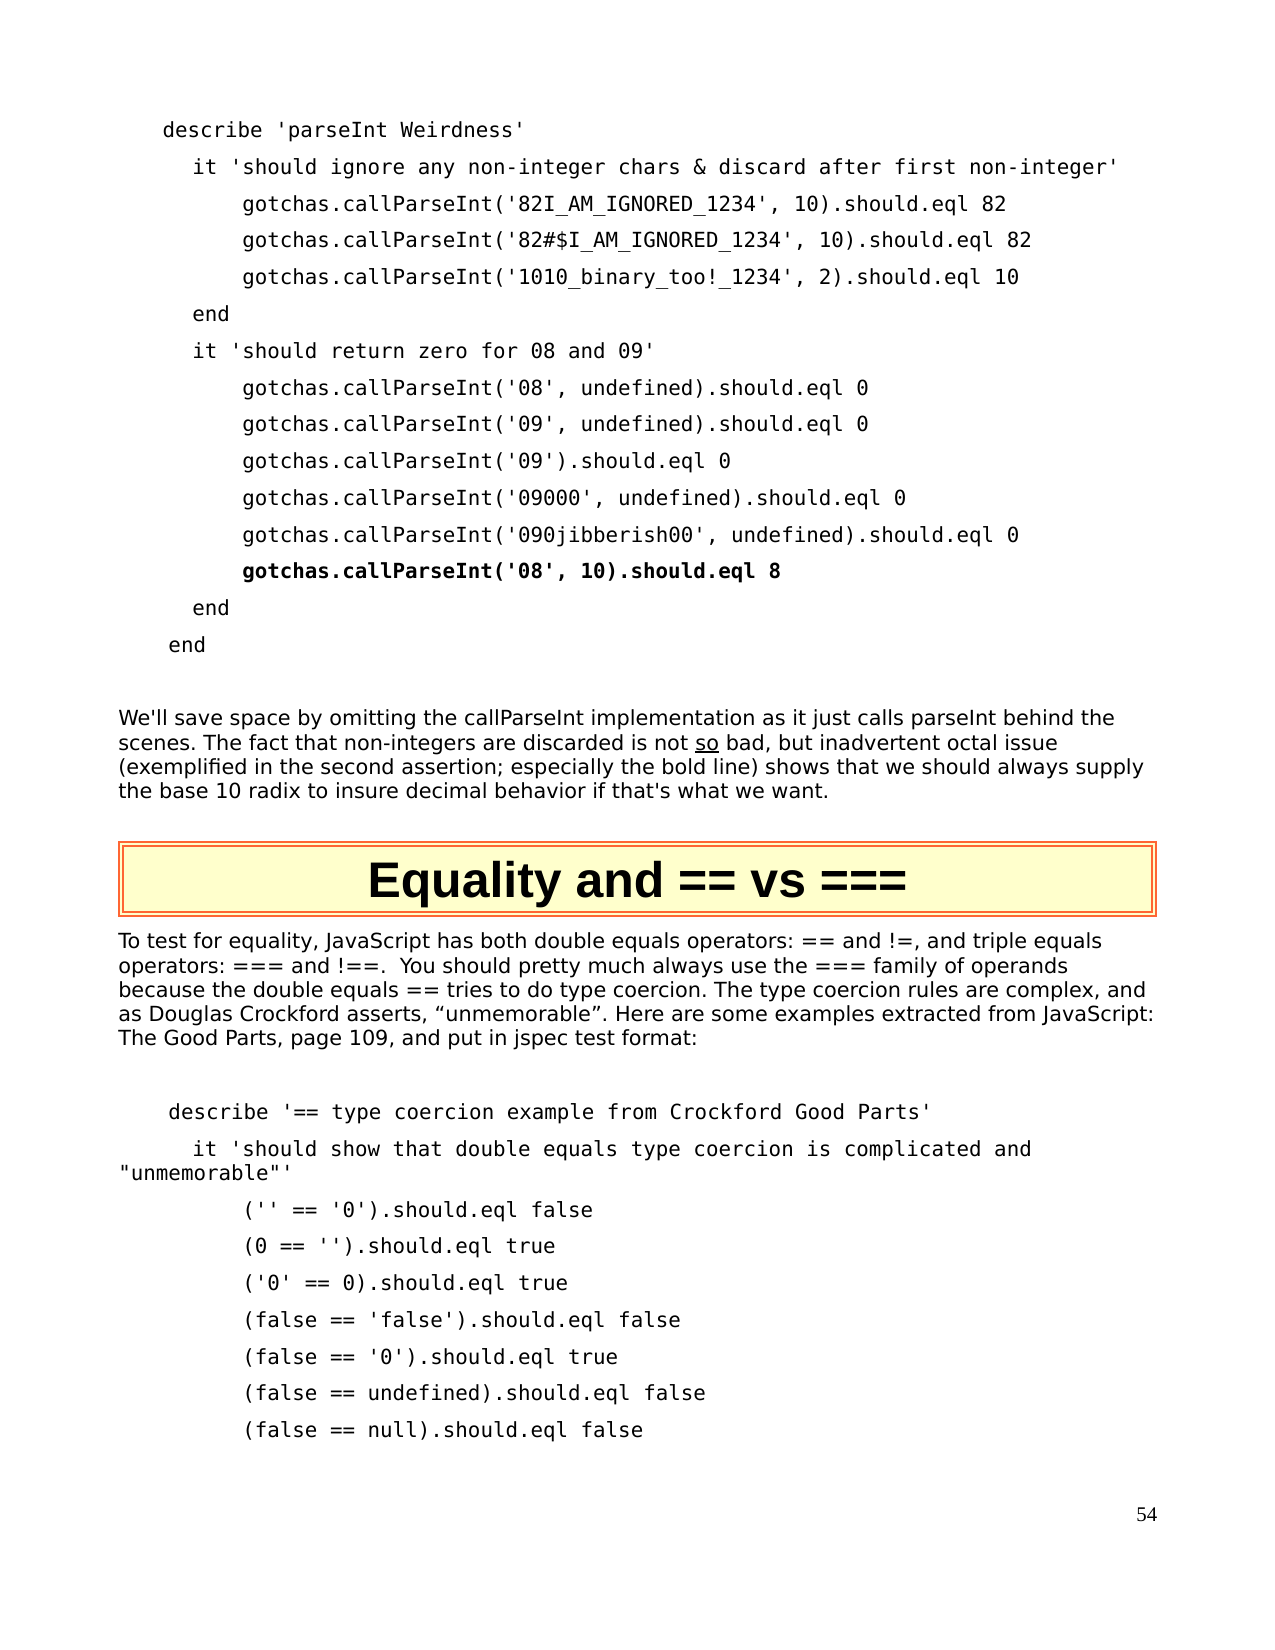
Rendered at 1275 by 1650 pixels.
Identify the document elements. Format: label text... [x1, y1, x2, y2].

text gotchas.callParseInt('82#$I_AM_IGNORED_1234', 10).should.eql 82 [118, 228, 1157, 253]
text it 'should show that double equals type coercion is complicated and "unmemorable"' [118, 1137, 1157, 1185]
text ('0' == 0).should.eql true [118, 1271, 1157, 1295]
text describe '== type coercion example from Crockford Good Parts' [118, 1100, 1157, 1124]
text We'll save space by omitting the callParseInt implementation as it just calls parseInt behind the scenes. The fact that non-integers are discarded is not so bad, but inadvertent octal issue (exemplified in the second assertion; especially the bold line) shows that we should always supply the base 10 radix to insure decimal behavior if that's what we want. [118, 706, 1157, 803]
text end [118, 633, 1157, 657]
text gotchas.callParseInt('09000', undefined).should.eql 0 [118, 486, 1157, 510]
text end [118, 596, 1157, 620]
text gotchas.callParseInt('08', 10).should.eql 8 [118, 559, 1157, 584]
text (false == undefined).should.eql false [118, 1381, 1157, 1406]
text it 'should ignore any non-integer chars & discard after first non-integer' [118, 155, 1157, 179]
text (false == null).should.eql false [118, 1418, 1157, 1442]
text gotchas.callParseInt('09').should.eql 0 [118, 449, 1157, 473]
text ('' == '0').should.eql false [118, 1198, 1157, 1222]
text gotchas.callParseInt('090jibberish00', undefined).should.eql 0 [118, 523, 1157, 547]
text gotchas.callParseInt('09', undefined).should.eql 0 [118, 412, 1157, 437]
text gotchas.callParseInt('82I_AM_IGNORED_1234', 10).should.eql 82 [118, 192, 1157, 216]
text end [118, 302, 1157, 326]
text (false == 'false').should.eql false [118, 1308, 1157, 1332]
text it 'should return zero for 08 and 09' [118, 339, 1157, 363]
text (0 == '').should.eql true [118, 1234, 1157, 1259]
text To test for equality, JavaScript has both double equals operators: == and !=, and triple equals operators: === and !==. You should pretty much always use the === family of operands because the double equals == tries to do type coercion. The type coercion rules are complex, and as Douglas Crockford asserts, “unmemorable”. Here are some examples extracted from JavaScript: The Good Parts, page 109, and put in jspec test format: [118, 929, 1157, 1051]
text gotchas.callParseInt('1010_binary_too!_1234', 2).should.eql 10 [118, 265, 1157, 289]
text (false == '0').should.eql true [118, 1345, 1157, 1369]
text gotchas.callParseInt('08', undefined).should.eql 0 [118, 376, 1157, 400]
text describe 'parseInt Weirdness' [118, 118, 1157, 142]
